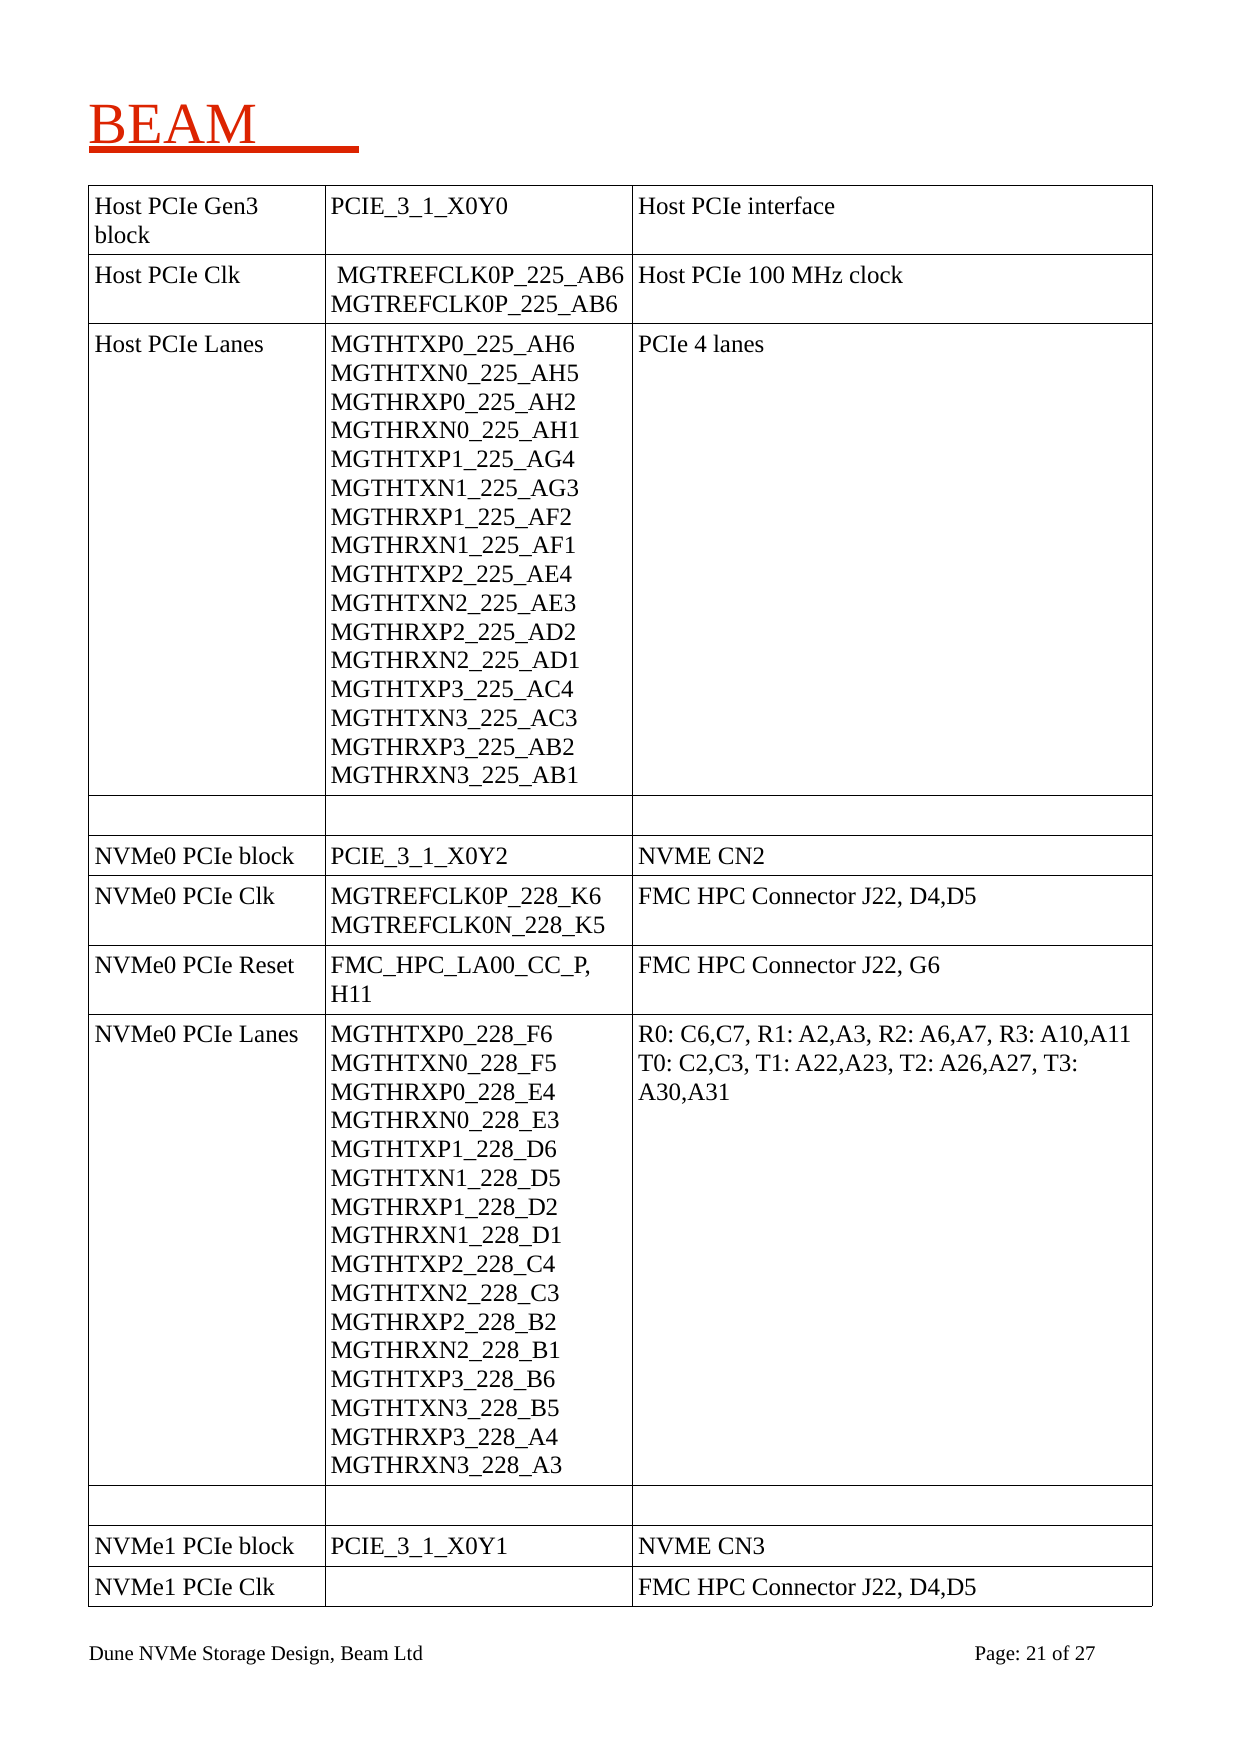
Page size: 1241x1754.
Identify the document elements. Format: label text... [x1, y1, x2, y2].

table_cell NVME CN3 [633, 1526, 1152, 1566]
table_cell NVMe0 PCIe Lanes [89, 1015, 325, 1485]
table_cell FMC_HPC_LA00_CC_P, H11 [326, 946, 632, 1013]
table_cell NVME CN2 [633, 836, 1152, 875]
table_cell MGTHTXP0_228_F6 MGTHTXN0_228_F5 MGTHRXP0_228_E4 MGTHRXN0_228_E3 MGTHTXP1_228_D6 MGTHTXN1_228_D5 MGTHRXP1_228_D2 MGTHRXN1_228_D1 MGTHTXP2_228_C4 MGTHTXN2_228_C3 MGTHRXP2_228_B2 MGTHRXN2_228_B1 MGTHTXP3_228_B6 MGTHTXN3_228_B5 MGTHRXP3_228_A4 MGTHRXN3_228_A3 [326, 1015, 632, 1485]
table_cell FMC HPC Connector J22, D4,D5 [633, 876, 1152, 944]
table_cell [633, 796, 1152, 835]
table_cell Host PCIe Clk [89, 255, 325, 323]
table_cell NVMe0 PCIe Clk [89, 876, 325, 944]
table_cell NVMe0 PCIe block [89, 836, 325, 875]
table_cell PCIe 4 lanes [633, 324, 1152, 795]
table_cell Host PCIe Lanes [89, 324, 325, 795]
table_cell MGTREFCLK0P_225_AB6 MGTREFCLK0P_225_AB6 [326, 255, 632, 323]
table_cell PCIE_3_1_X0Y0 [326, 186, 632, 254]
table_cell Host PCIe Gen3 block [89, 186, 325, 254]
table_cell PCIE_3_1_X0Y1 [326, 1526, 632, 1566]
table_cell Host PCIe 100 MHz clock [633, 255, 1152, 323]
table_cell Host PCIe interface [633, 186, 1152, 254]
table_cell [326, 1567, 632, 1606]
table_cell MGTREFCLK0P_228_K6 MGTREFCLK0N_228_K5 [326, 876, 632, 944]
table_cell NVMe0 PCIe Reset [89, 946, 325, 1013]
table_cell FMC HPC Connector J22, D4,D5 [633, 1567, 1152, 1606]
table_cell NVMe1 PCIe block [89, 1526, 325, 1566]
table_cell [326, 796, 632, 835]
table_cell [89, 1486, 325, 1525]
table_cell NVMe1 PCIe Clk [89, 1567, 325, 1606]
table_cell R0: C6,C7, R1: A2,A3, R2: A6,A7, R3: A10,A11 T0: C2,C3, T1: A22,A23, T2: A26,A27, T3: A30,A31 [633, 1015, 1152, 1485]
table_cell [326, 1486, 632, 1525]
table_cell [633, 1486, 1152, 1525]
table_cell [89, 796, 325, 835]
table_cell MGTHTXP0_225_AH6 MGTHTXN0_225_AH5 MGTHRXP0_225_AH2 MGTHRXN0_225_AH1 MGTHTXP1_225_AG4 MGTHTXN1_225_AG3 MGTHRXP1_225_AF2 MGTHRXN1_225_AF1 MGTHTXP2_225_AE4 MGTHTXN2_225_AE3 MGTHRXP2_225_AD2 MGTHRXN2_225_AD1 MGTHTXP3_225_AC4 MGTHTXN3_225_AC3 MGTHRXP3_225_AB2 MGTHRXN3_225_AB1 [326, 324, 632, 795]
table_cell PCIE_3_1_X0Y2 [326, 836, 632, 875]
table_cell FMC HPC Connector J22, G6 [633, 946, 1152, 1013]
